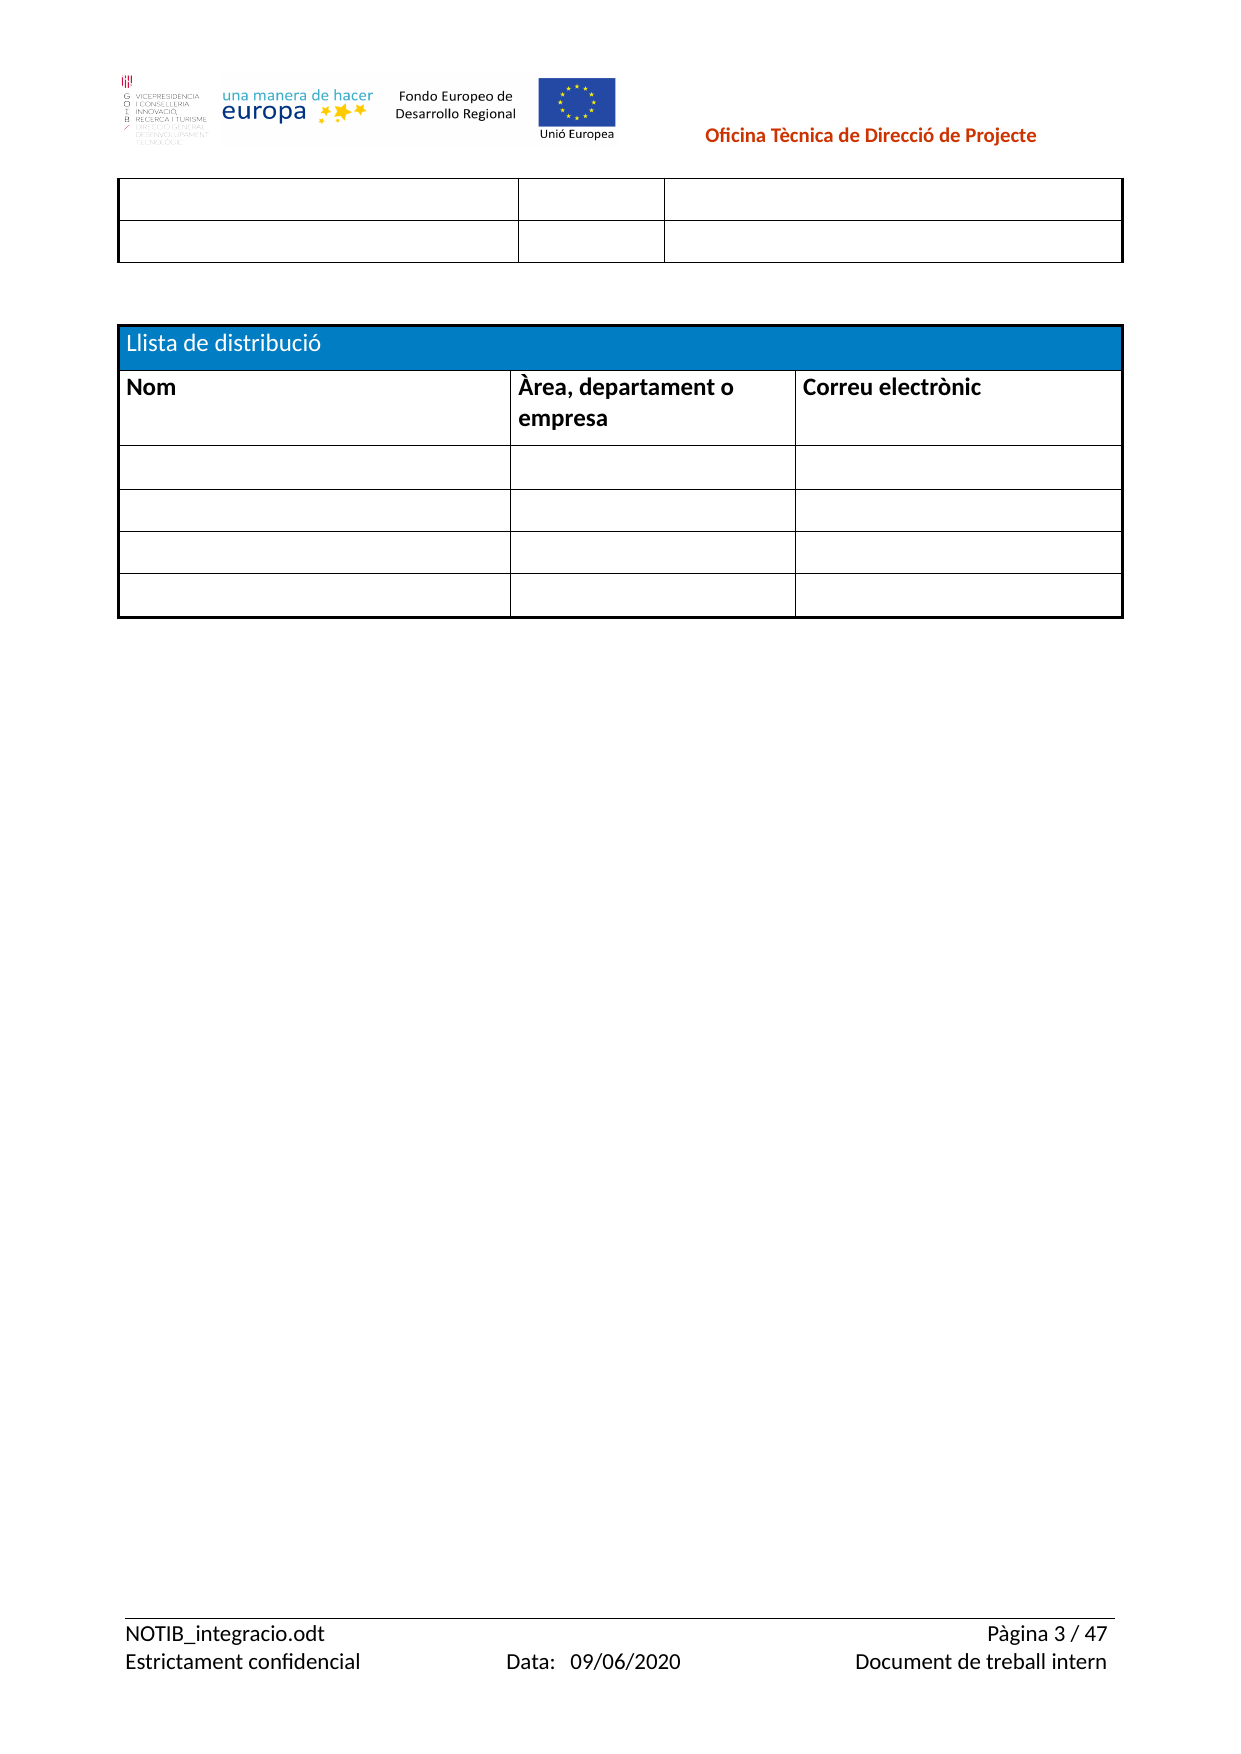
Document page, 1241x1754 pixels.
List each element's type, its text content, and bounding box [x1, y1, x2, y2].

table_cell [665, 179, 1121, 220]
table_cell [511, 490, 795, 531]
table_cell [120, 532, 510, 573]
table_cell [519, 221, 664, 262]
table_cell [519, 179, 664, 220]
picture [219, 73, 621, 147]
table_cell [796, 446, 1121, 489]
table_header Llista de distribució [120, 327, 1121, 370]
table_cell Correu electrònic [796, 371, 1121, 445]
table_cell [665, 221, 1121, 262]
table_cell [120, 221, 518, 262]
table_cell [120, 574, 510, 616]
table_cell [511, 532, 795, 573]
table_cell [120, 490, 510, 531]
table_cell [511, 446, 795, 489]
table_cell Nom [120, 371, 510, 445]
table_cell [796, 490, 1121, 531]
table_cell [120, 179, 518, 220]
table_cell Àrea, departament o empresa [511, 371, 795, 445]
picture [118, 73, 213, 147]
table_cell [511, 574, 795, 616]
table_cell [796, 574, 1121, 616]
table_cell [120, 446, 510, 489]
table_cell [796, 532, 1121, 573]
